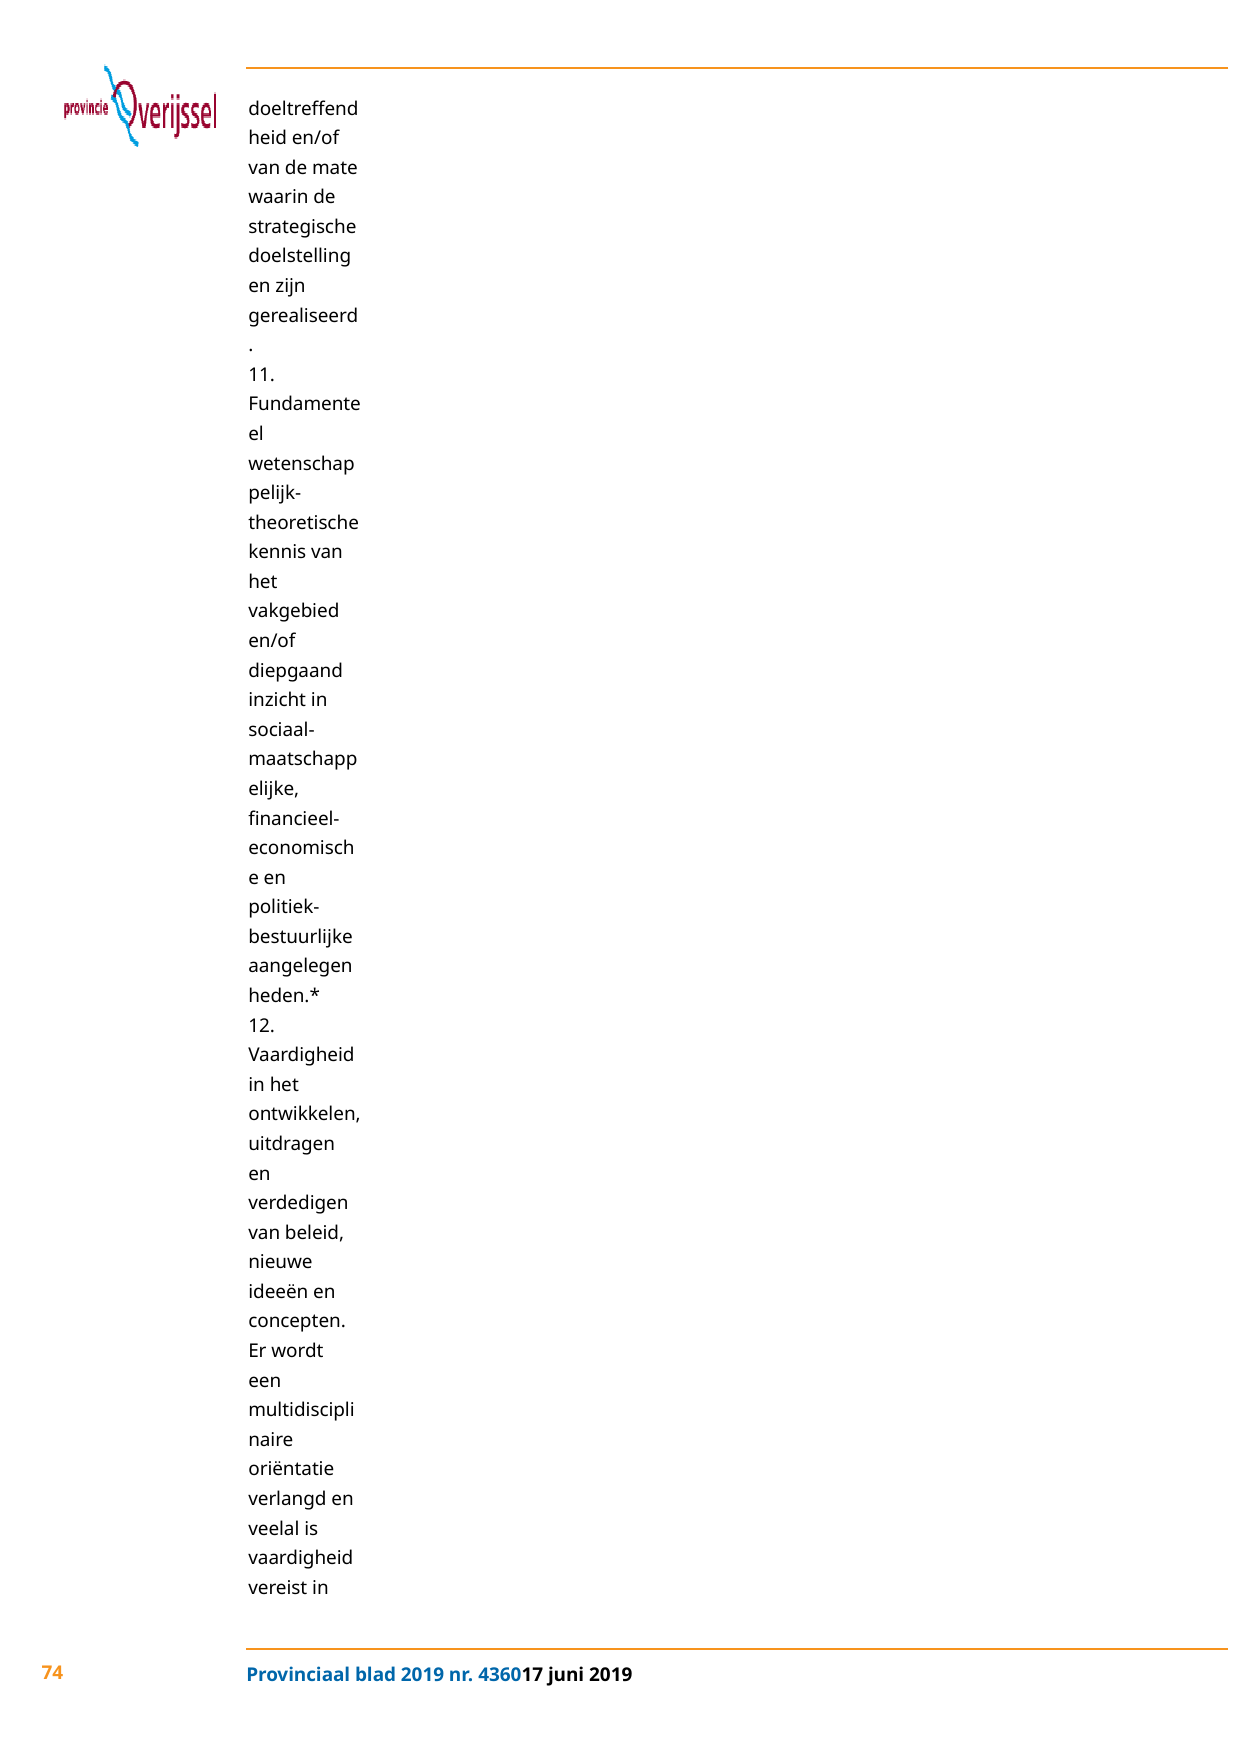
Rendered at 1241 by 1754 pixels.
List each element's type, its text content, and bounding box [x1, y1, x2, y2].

table_cell [587, 95, 700, 1600]
table_cell [1039, 95, 1152, 1600]
table_cell [926, 95, 1038, 1600]
table_cell [700, 95, 813, 1600]
table_cell doeltreffendheid en/of van de mate waarin de strategische doelstellingen zijn gerealiseerd. 11. Fundamenteel wetenschappelijk-theoretische kennis van het vakgebied en/of diepgaand inzicht in sociaal-maatschappelijke, financieel-economische en politiek-bestuurlijke aangelegenheden.* 12. Vaardigheid in het ontwikkelen, uitdragen en verdedigen van beleid, nieuwe ideeën en concepten. Er wordt een multidisciplinaire oriëntatie verlangd en veelal is vaardigheid vereist in [248, 95, 361, 1600]
picture [41, 47, 231, 172]
table_cell [361, 95, 474, 1600]
table_cell [474, 95, 587, 1600]
table_cell [813, 95, 926, 1600]
